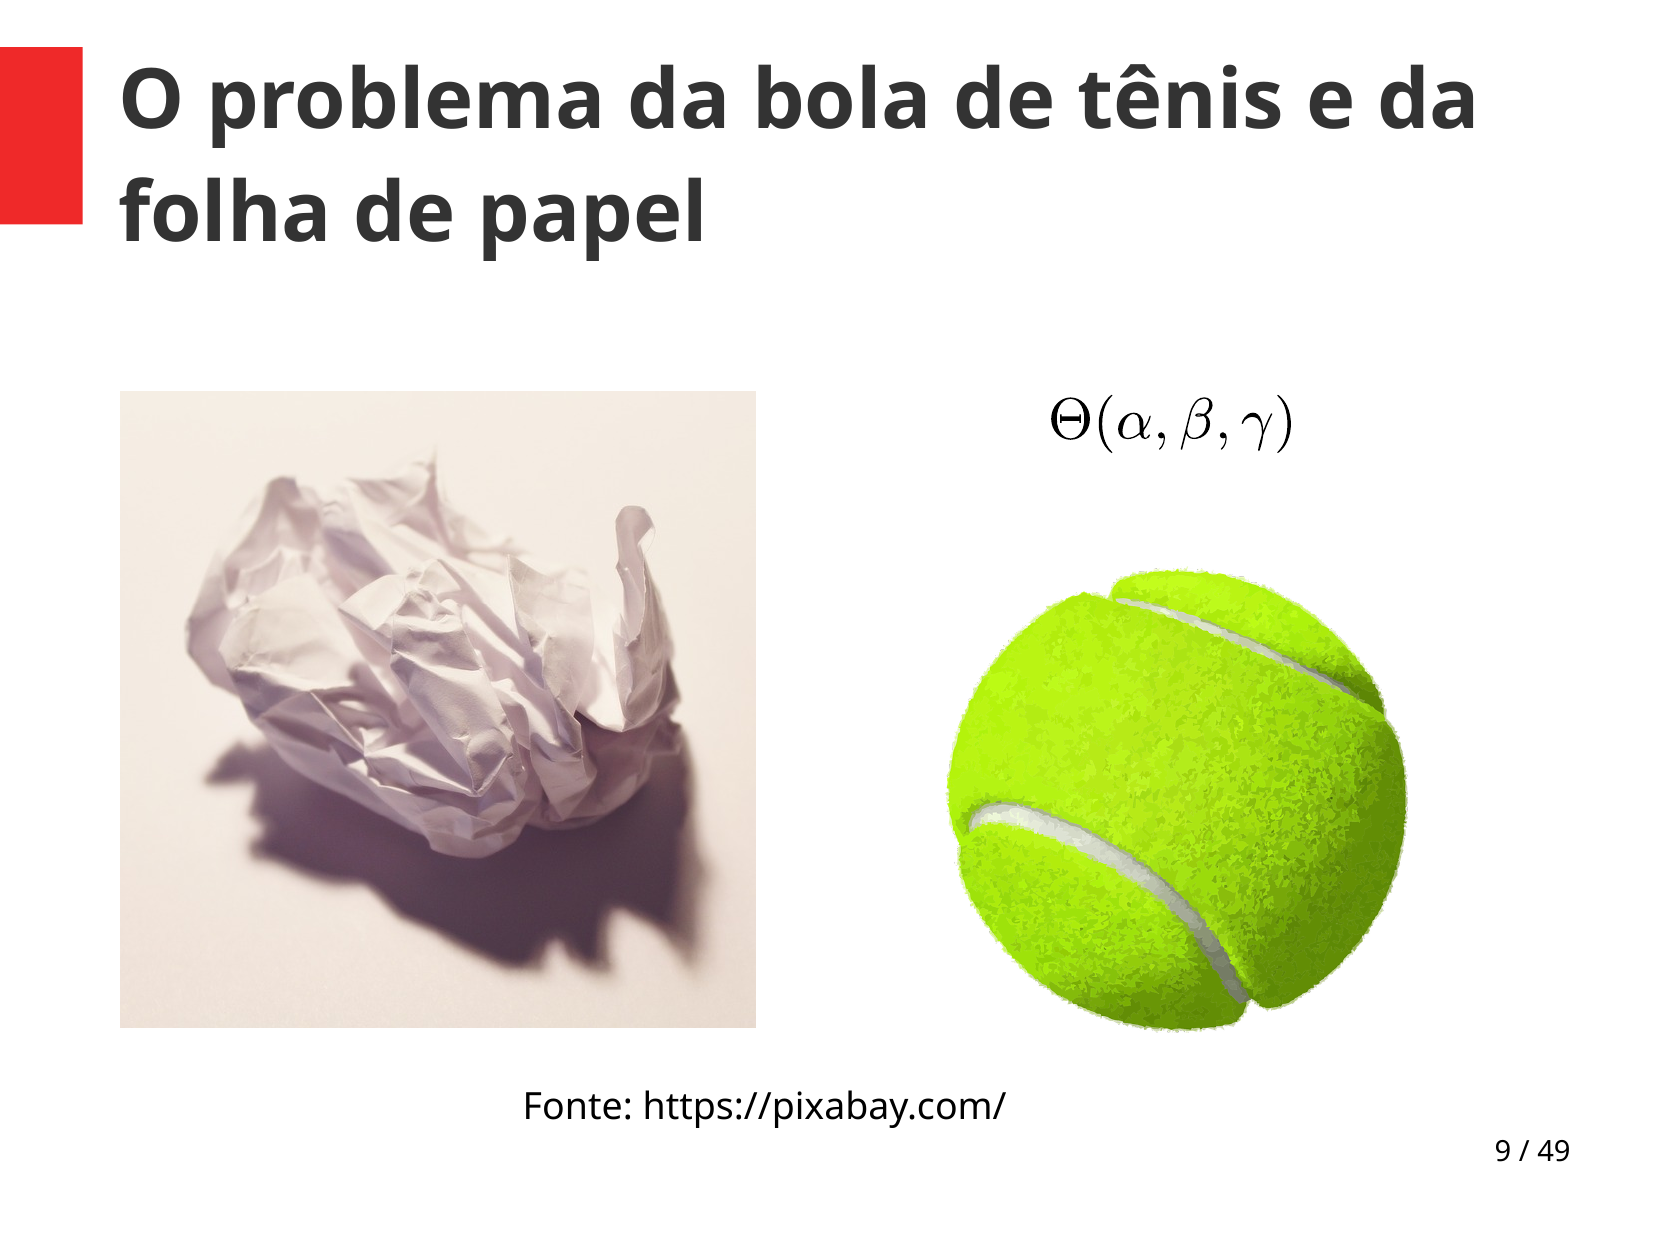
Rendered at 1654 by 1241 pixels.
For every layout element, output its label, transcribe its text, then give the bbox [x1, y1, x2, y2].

title O problema da bola de tênis e da folha de papel [118, 49, 1571, 257]
picture [944, 566, 1408, 1033]
picture [120, 391, 756, 1028]
text_box Fonte: https://pixabay.com/ [507, 1072, 1087, 1174]
text_box [1051, 394, 1291, 477]
